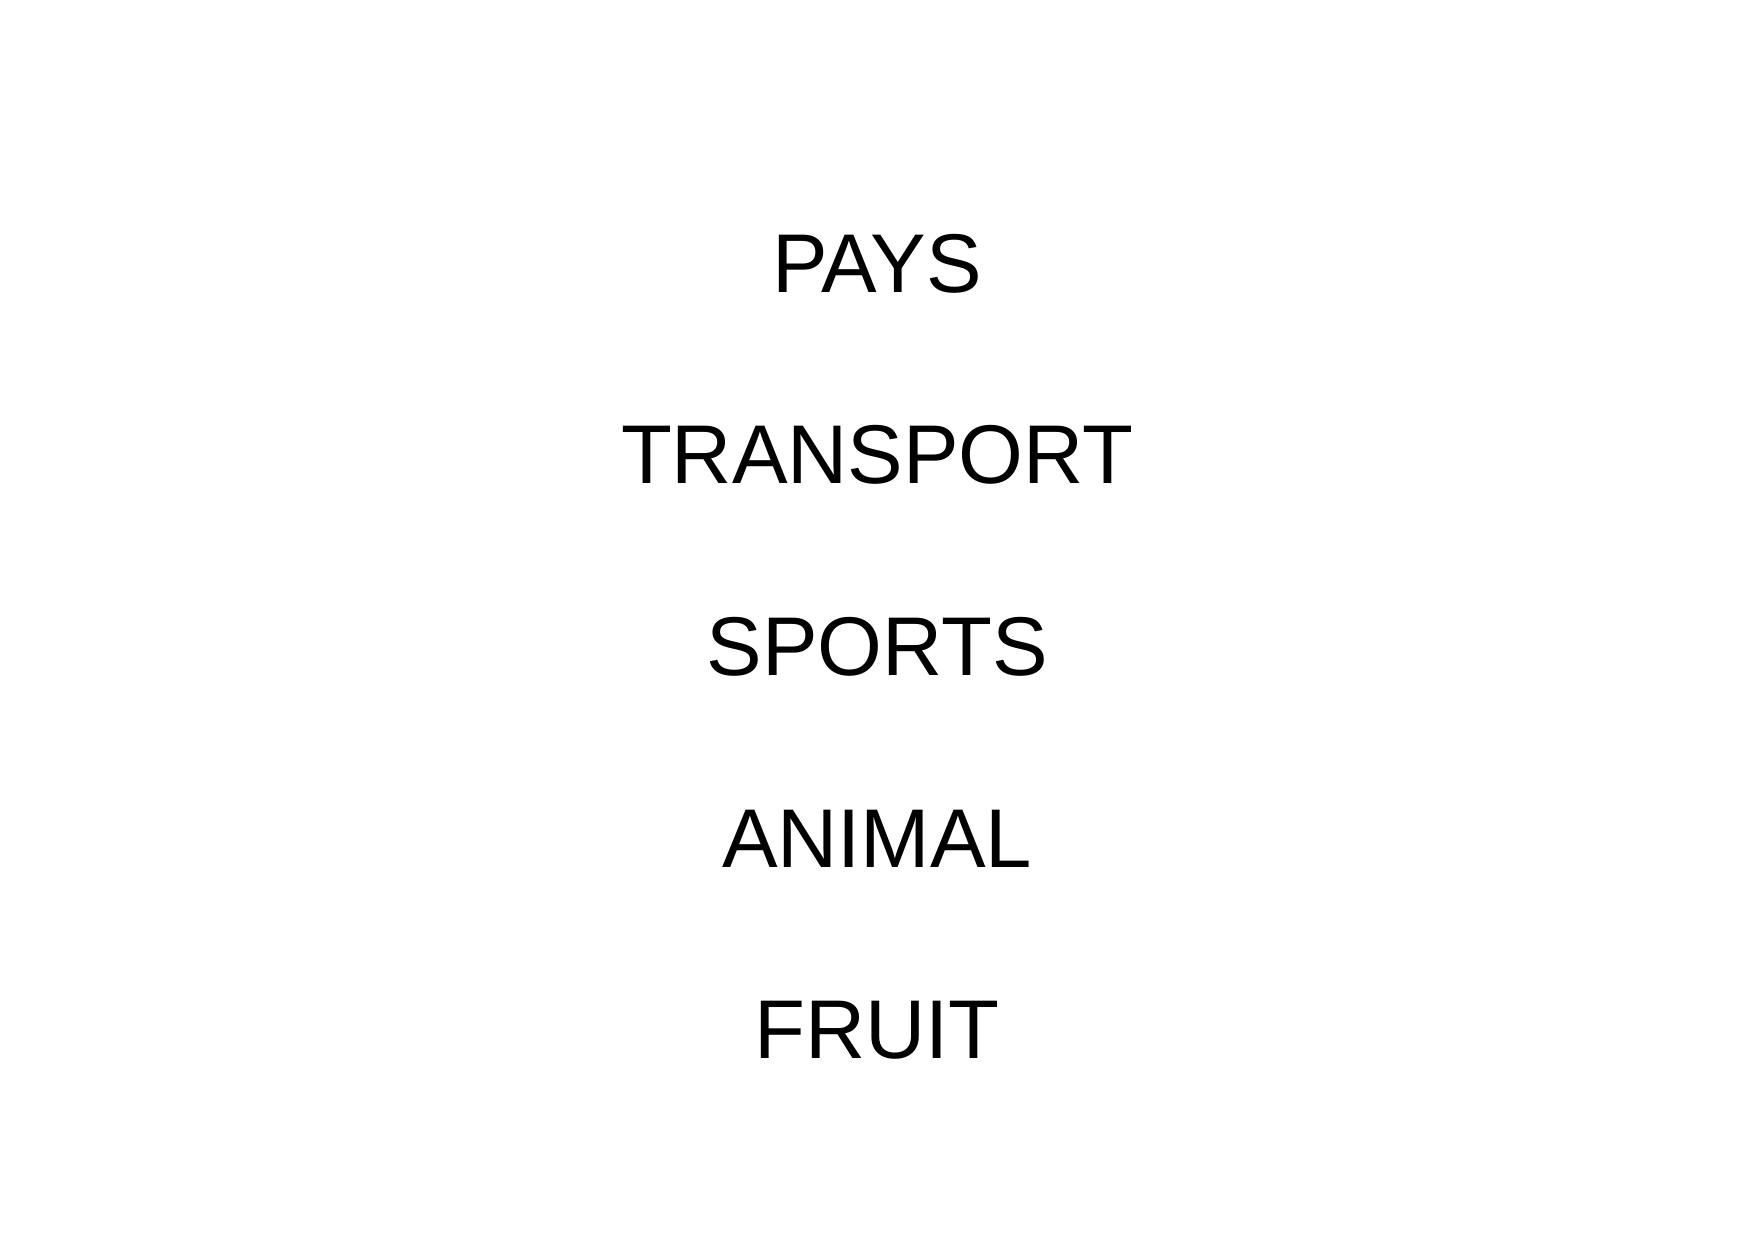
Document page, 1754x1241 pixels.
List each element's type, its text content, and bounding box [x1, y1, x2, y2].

text TRANSPORT [118, 406, 1636, 501]
text FRUIT [118, 981, 1636, 1076]
text ANIMAL [118, 789, 1636, 885]
text PAYS [118, 214, 1636, 310]
text SPORTS [118, 597, 1636, 693]
